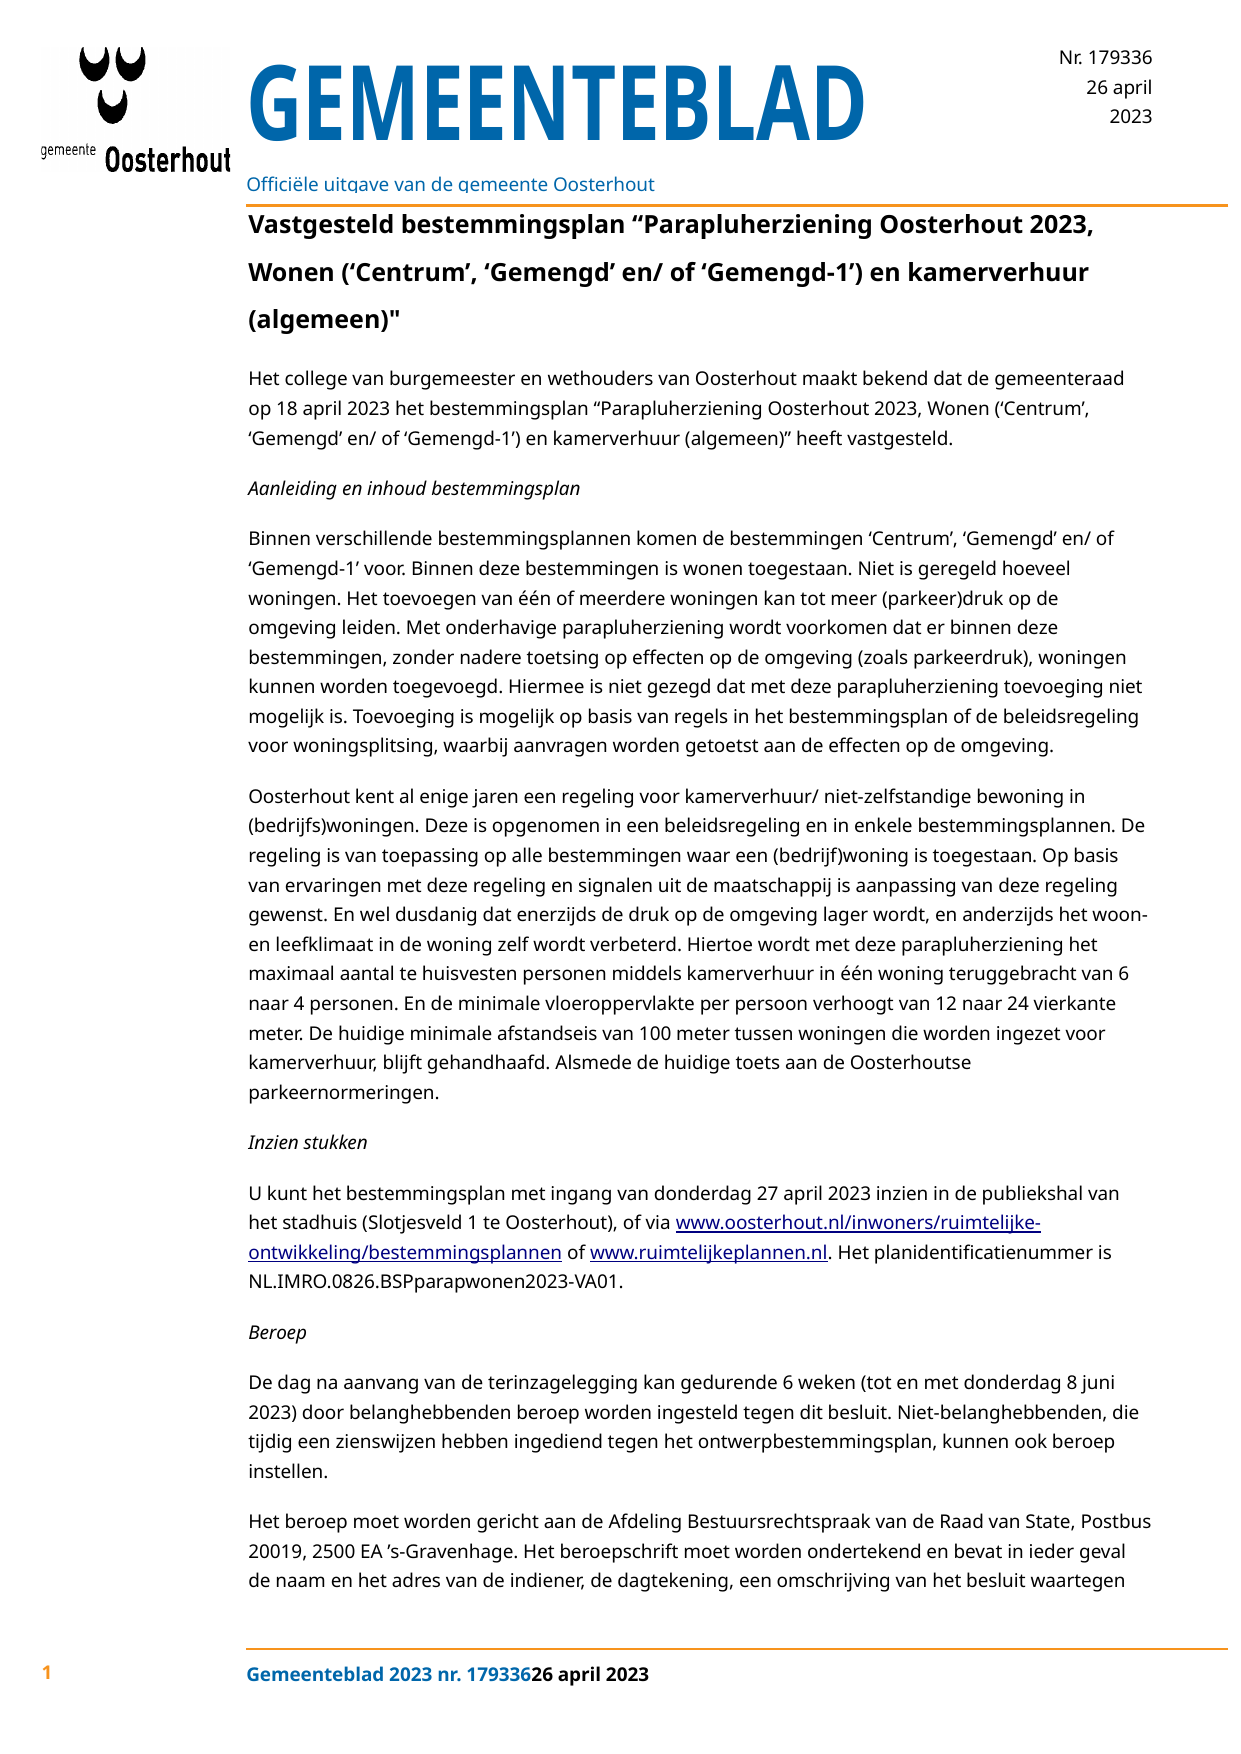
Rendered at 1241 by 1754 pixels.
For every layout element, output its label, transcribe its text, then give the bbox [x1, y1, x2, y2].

text Beroep [248, 1319, 1152, 1344]
text Oosterhout kent al enige jaren een regeling voor kamerverhuur/ niet-zelfstandige bewoning in (bedrijfs)woningen. Deze is opgenomen in een beleidsregeling en in enkele bestemmingsplannen. De regeling is van toepassing op alle bestemmingen waar een (bedrijf)woning is toegestaan. Op basis van ervaringen met deze regeling en signalen uit de maatschappij is aanpassing van deze regeling gewenst. En wel dusdanig dat enerzijds de druk op de omgeving lager wordt, en anderzijds het woon- en leefklimaat in de woning zelf wordt verbeterd. Hiertoe wordt met deze parapluherziening het maximaal aantal te huisvesten personen middels kamerverhuur in één woning teruggebracht van 6 naar 4 personen. En de minimale vloeroppervlakte per persoon verhoogt van 12 naar 24 vierkante meter. De huidige minimale afstandseis van 100 meter tussen woningen die worden ingezet voor kamerverhuur, blijft gehandhaafd. Alsmede de huidige toets aan de Oosterhoutse parkeernormeringen. [248, 783, 1152, 1104]
text Inzien stukken [248, 1129, 1152, 1155]
text Aanleiding en inhoud bestemmingsplan [248, 475, 1152, 501]
text Binnen verschillende bestemmingsplannen komen de bestemmingen ‘Centrum’, ‘Gemengd’ en/ of ‘Gemengd-1’ voor. Binnen deze bestemmingen is wonen toegestaan. Niet is geregeld hoeveel woningen. Het toevoegen van één of meerdere woningen kan tot meer (parkeer)druk op de omgeving leiden. Met onderhavige parapluherziening wordt voorkomen dat er binnen deze bestemmingen, zonder nadere toetsing op effecten op de omgeving (zoals parkeerdruk), woningen kunnen worden toegevoegd. Hiermee is niet gezegd dat met deze parapluherziening toevoeging niet mogelijk is. Toevoeging is mogelijk op basis van regels in het bestemmingsplan of de beleidsregeling voor woningsplitsing, waarbij aanvragen worden getoetst aan de effecten op de omgeving. [248, 526, 1152, 758]
text De dag na aanvang van de terinzagelegging kan gedurende 6 weken (tot en met donderdag 8 juni 2023) door belanghebbenden beroep worden ingesteld tegen dit besluit. Niet-belanghebbenden, die tijdig een zienswijzen hebben ingediend tegen het ontwerpbestemmingsplan, kunnen ook beroep instellen. [248, 1369, 1152, 1484]
text Het college van burgemeester en wethouders van Oosterhout maakt bekend dat de gemeenteraad op 18 april 2023 het bestemmingsplan “Parapluherziening Oosterhout 2023, Wonen (‘Centrum’, ‘Gemengd’ en/ of ‘Gemengd-1’) en kamerverhuur (algemeen)” heeft vastgesteld. [248, 366, 1152, 450]
text Vastgesteld bestemmingsplan “Parapluherziening Oosterhout 2023, Wonen (‘Centrum’, ‘Gemengd’ en/ of ‘Gemengd-1’) en kamerverhuur (algemeen)" [248, 207, 1152, 336]
text U kunt het bestemmingsplan met ingang van donderdag 27 april 2023 inzien in de publiekshal van het stadhuis (Slotjesveld 1 te Oosterhout), of via www.oosterhout.nl/inwoners/ruimtelijke-ontwikkeling/bestemmingsplannen of www.ruimtelijkeplannen.nl. Het planidentificatienummer is NL.IMRO.0826.BSPparapwonen2023-VA01. [248, 1180, 1152, 1294]
text Het beroep moet worden gericht aan de Afdeling Bestuursrechtspraak van de Raad van State, Postbus 20019, 2500 EA ’s-Gravenhage. Het beroepschrift moet worden ondertekend en bevat in ieder geval de naam en het adres van de indiener, de dagtekening, een omschrijving van het besluit waartegen [248, 1508, 1152, 1593]
picture [41, 47, 231, 172]
